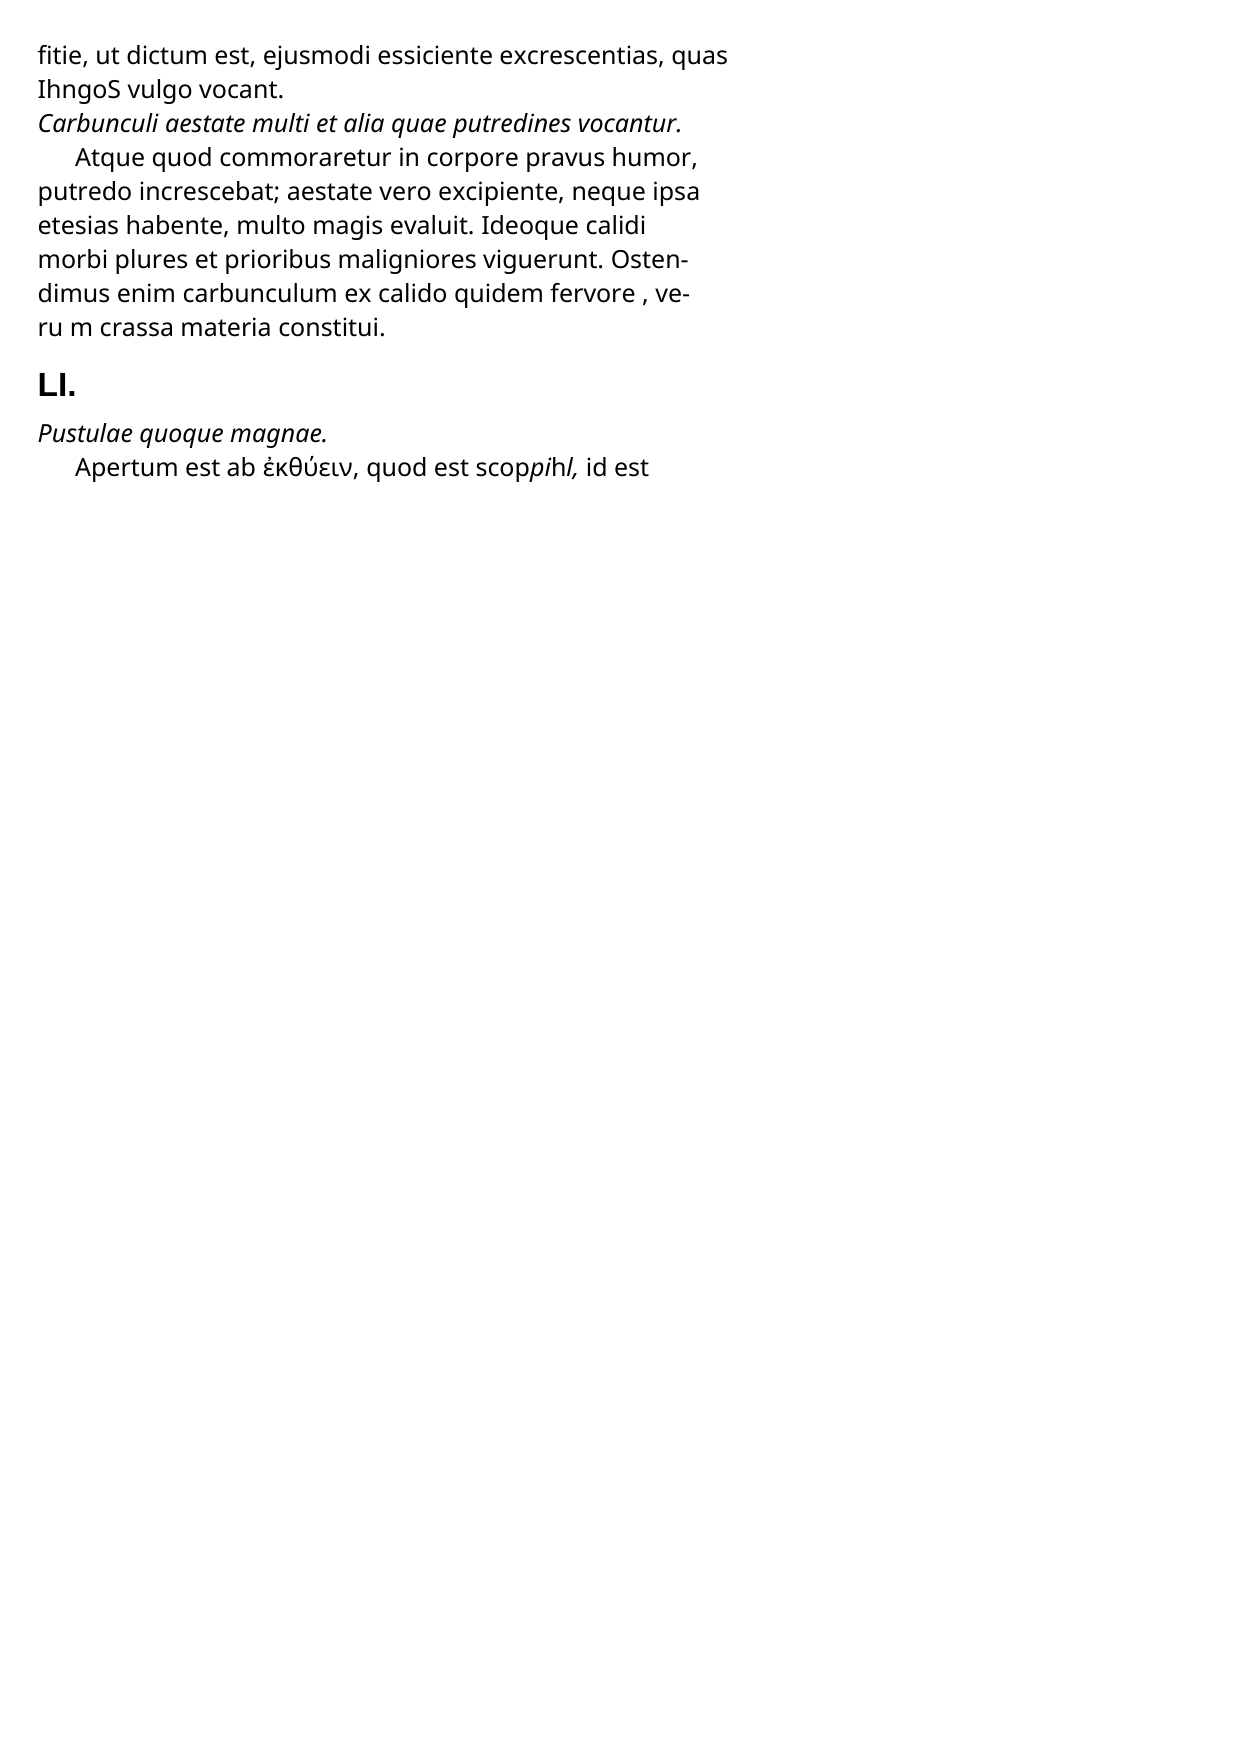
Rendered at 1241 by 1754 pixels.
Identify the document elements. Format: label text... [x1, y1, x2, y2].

text Apertum est ab ἐκθύειν, quod est scoppihl, id est [37, 450, 1203, 484]
subtitle LI. [37, 365, 1203, 403]
text Carbunculi aestate multi et alia quae putredines vocantur. [37, 106, 1203, 140]
text fitie, ut dictum est, ejusmodi essiciente excrescentias, quas IhngoS vulgo vocant. [37, 37, 1203, 106]
text Atque quod commoraretur in corpore pravus humor, putredo increscebat; aestate vero excipiente, neque ipsa etesias habente, multo magis evaluit. Ideoque calidi morbi plures et prioribus maligniores viguerunt. Osten- dimus enim carbunculum ex calido quidem fervore , ve- ru m crassa materia constitui. [37, 140, 1203, 344]
text Pustulae quoque magnae. [37, 416, 1203, 450]
